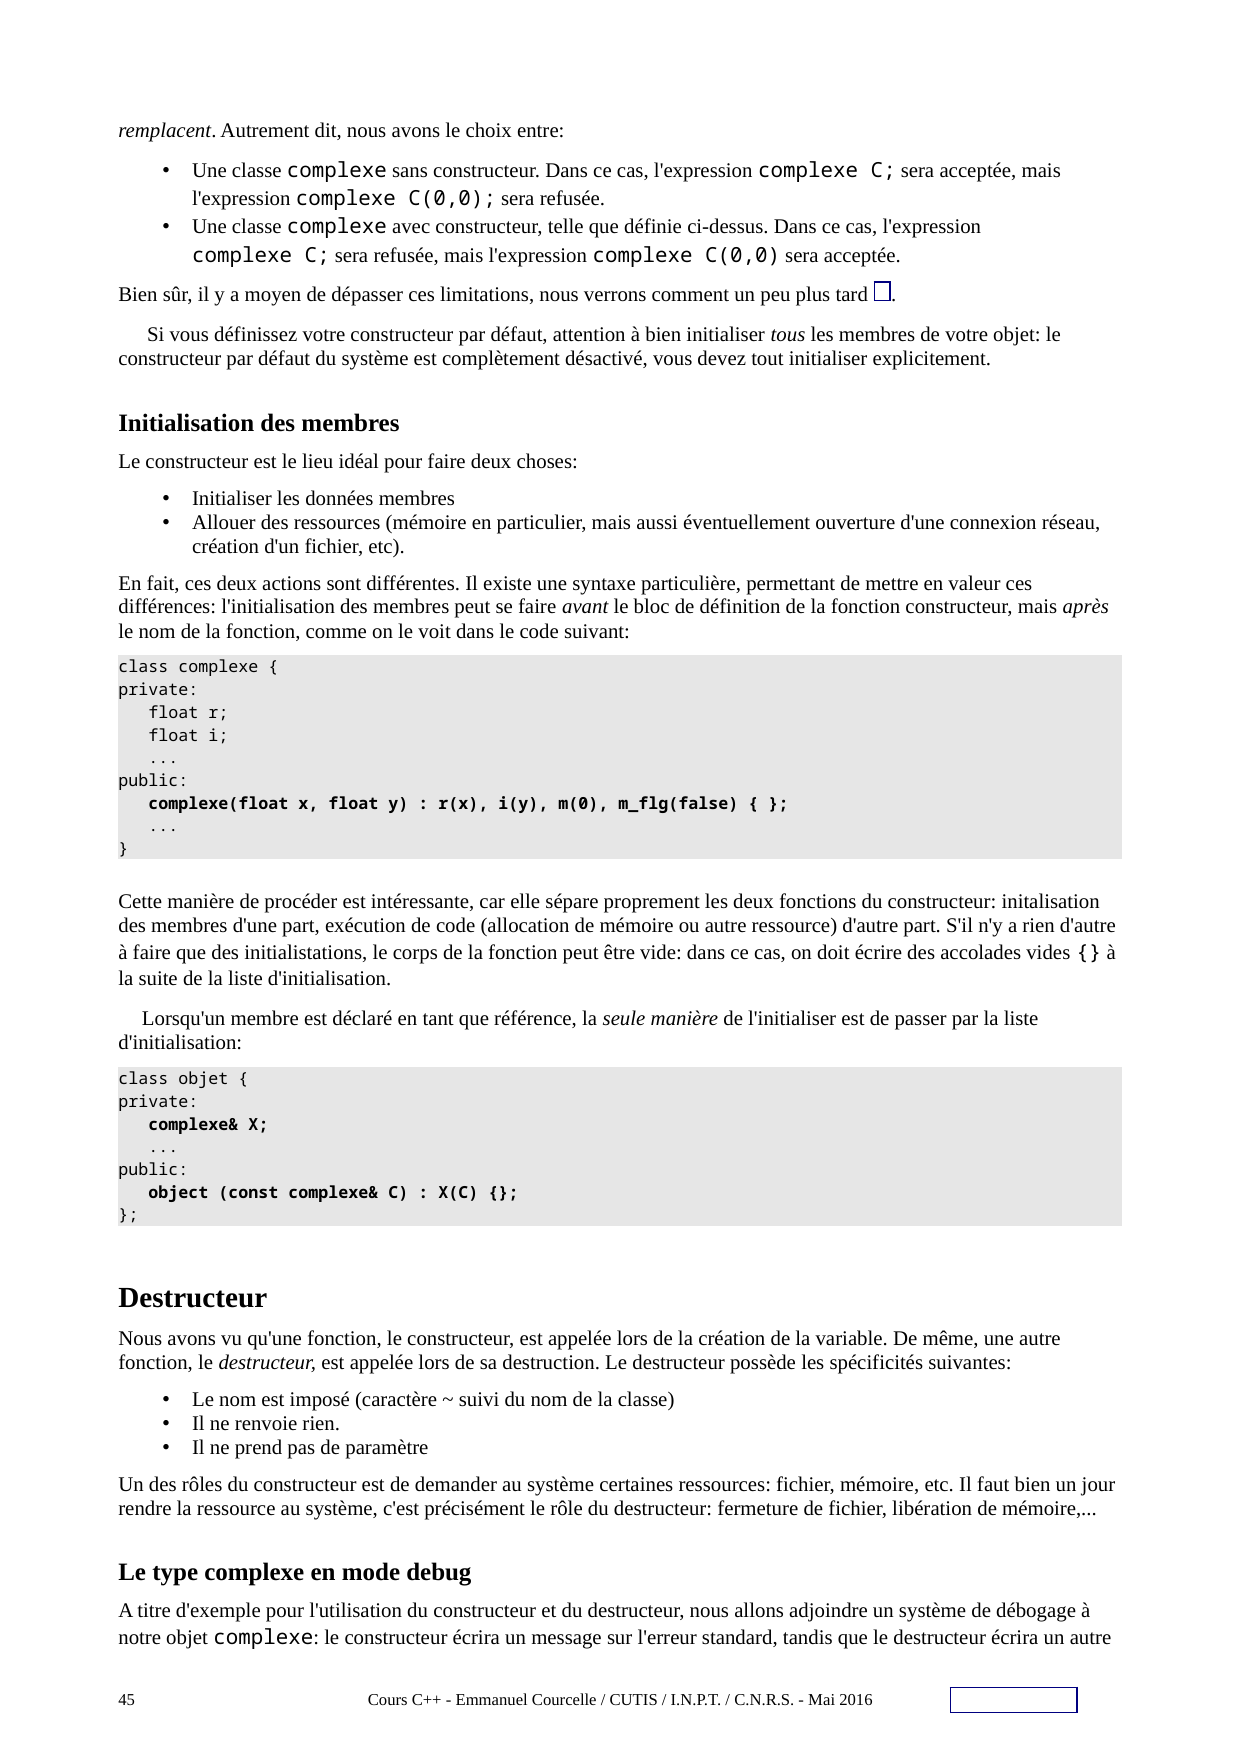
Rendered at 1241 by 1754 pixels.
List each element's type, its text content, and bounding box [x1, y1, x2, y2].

text complexe& X; [118, 1112, 1122, 1135]
subtitle Le type complexe en mode debug [118, 1557, 1122, 1586]
subtitle Initialisation des membres [118, 408, 1122, 437]
text A titre d'exemple pour l'utilisation du constructeur et du destructeur, nous allons adjoindre un système de débogage à notre objet complexe: le constructeur écrira un message sur l'erreur standard, tandis que le destructeur écrira un autre [118, 1598, 1122, 1651]
list Il ne renvoie rien. [162, 1411, 1122, 1435]
subtitle Destructeur [118, 1280, 1122, 1314]
text private: [118, 678, 1122, 701]
text } [118, 837, 1122, 859]
list Le nom est imposé (caractère ~ suivi du nom de la classe) [162, 1387, 1122, 1411]
text }; [118, 1203, 1122, 1226]
text Cette manière de procéder est intéressante, car elle sépare proprement les deux fonctions du constructeur: initalisation des membres d'une part, exécution de code (allocation de mémoire ou autre ressource) d'autre part. S'il n'y a rien d'autre à faire que des initialistations, le corps de la fonction peut être vide: dans ce cas, on doit écrire des accolades vides {} à la suite de la liste d'initialisation. [118, 889, 1122, 989]
text public: [118, 1157, 1122, 1180]
text float r; [118, 701, 1122, 723]
text object (const complexe& C) : X(C) {}; [118, 1180, 1122, 1203]
text En fait, ces deux actions sont différentes. Il existe une syntaxe particulière, permettant de mettre en valeur ces différences: l'initialisation des membres peut se faire avant le bloc de définition de la fonction constructeur, mais après le nom de la fonction, comme on le voit dans le code suivant: [118, 570, 1122, 643]
text Nous avons vu qu'une fonction, le constructeur, est appelée lors de la création de la variable. De même, une autre fonction, le destructeur, est appelée lors de sa destruction. Le destructeur possède les spécificités suivantes: [118, 1326, 1122, 1374]
text Lorsqu'un membre est déclaré en tant que référence, la seule manière de l'initialiser est de passer par la liste d'initialisation: [118, 1002, 1122, 1054]
text float i; [118, 723, 1122, 746]
text ... [118, 814, 1122, 837]
text Si vous définissez votre constructeur par défaut, attention à bien initialiser tous les membres de votre objet: le constructeur par défaut du système est complètement désactivé, vous devez tout initialiser explicitement. [118, 318, 1122, 370]
text Un des rôles du constructeur est de demander au système certaines ressources: fichier, mémoire, etc. Il faut bien un jour rendre la ressource au système, c'est précisément le rôle du destructeur: fermeture de fichier, libération de mémoire,... [118, 1471, 1122, 1519]
text ... [118, 1135, 1122, 1157]
list Une classe complexe sans constructeur. Dans ce cas, l'expression complexe C; sera acceptée, mais l'expression complexe C(0,0); sera refusée. [162, 155, 1122, 212]
list Une classe complexe avec constructeur, telle que définie ci-dessus. Dans ce cas, l'expression complexe C; sera refusée, mais l'expression complexe C(0,0) sera acceptée. [162, 212, 1122, 268]
text class objet { [118, 1067, 1122, 1089]
text private: [118, 1089, 1122, 1112]
text public: [118, 769, 1122, 791]
list Initialiser les données membres [162, 486, 1122, 510]
text ... [118, 746, 1122, 769]
text Bien sûr, il y a moyen de dépasser ces limitations, nous verrons comment un peu plus tard . [118, 281, 1122, 306]
list Il ne prend pas de paramètre [162, 1435, 1122, 1459]
list Allouer des ressources (mémoire en particulier, mais aussi éventuellement ouverture d'une connexion réseau, création d'un fichier, etc). [162, 510, 1122, 558]
text remplacent. Autrement dit, nous avons le choix entre: [118, 118, 1122, 142]
text class complexe { [118, 655, 1122, 678]
text Le constructeur est le lieu idéal pour faire deux choses: [118, 449, 1122, 473]
text complexe(float x, float y) : r(x), i(y), m(0), m_flg(false) { }; [118, 791, 1122, 814]
